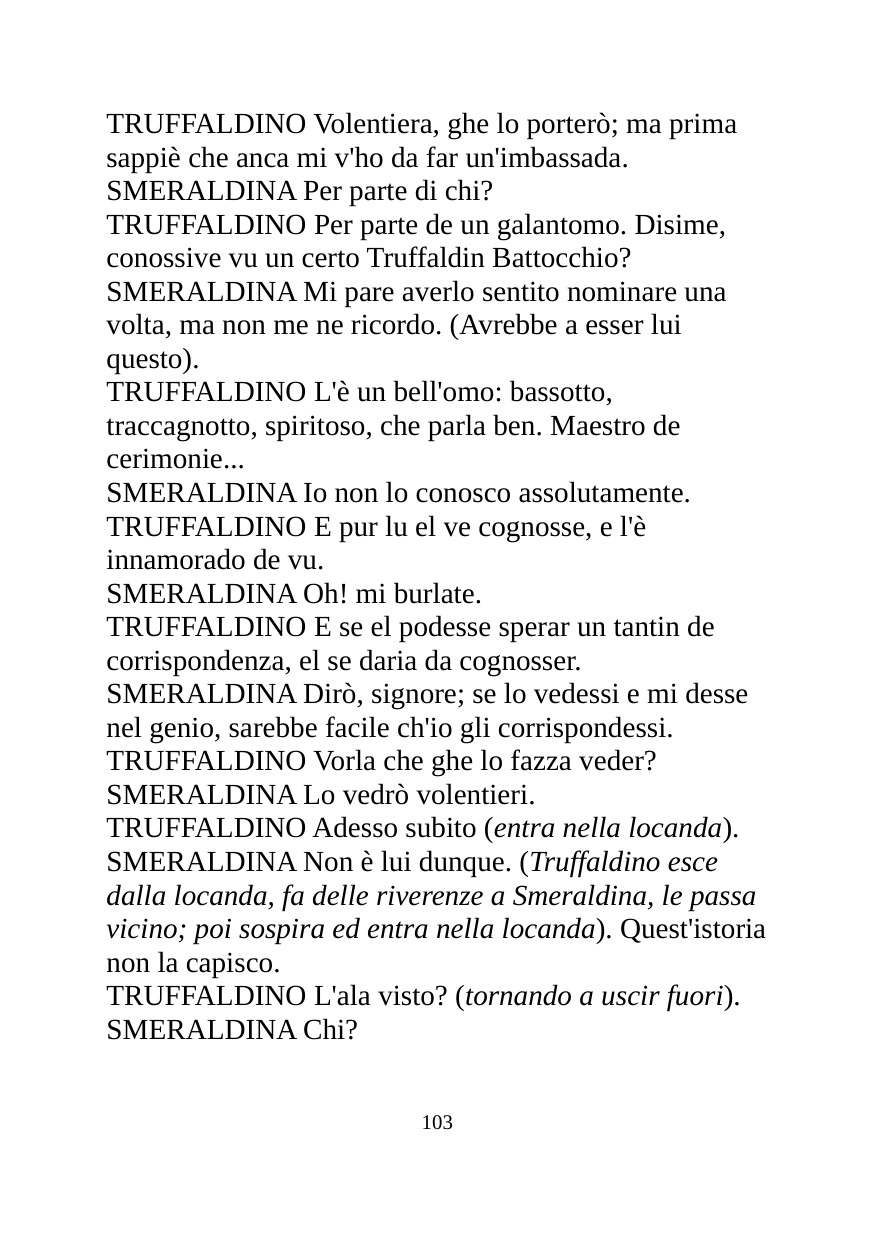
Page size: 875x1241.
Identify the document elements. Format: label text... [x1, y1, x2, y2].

text TRUFFALDINO Per parte de un galantomo. Disime, conossive vu un certo Truffaldin Battocchio? [106, 207, 768, 274]
text SMERALDINA Oh! mi burlate. [106, 576, 768, 609]
text SMERALDINA Lo vedrò volentieri. [106, 777, 768, 811]
text SMERALDINA Per parte di chi? [106, 173, 768, 207]
text SMERALDINA Chi? [106, 1012, 768, 1045]
text TRUFFALDINO L'è un bell'omo: bassotto, traccagnotto, spiritoso, che parla ben. Maestro de cerimonie... [106, 374, 768, 475]
text TRUFFALDINO E se el podesse sperar un tantin de corrispondenza, el se daria da cognosser. [106, 609, 768, 676]
text SMERALDINA Io non lo conosco assolutamente. [106, 475, 768, 509]
text TRUFFALDINO L'ala visto? (tornando a uscir fuori). [106, 978, 768, 1012]
text SMERALDINA Non è lui dunque. (Truffaldino esce dalla locanda, fa delle riverenze a Smeraldina, le passa vicino; poi sospira ed entra nella locanda). Quest'istoria non la capisco. [106, 844, 768, 978]
text TRUFFALDINO Adesso subito (entra nella locanda). [106, 811, 768, 844]
text TRUFFALDINO E pur lu el ve cognosse, e l'è innamorado de vu. [106, 509, 768, 576]
text TRUFFALDINO Vorla che ghe lo fazza veder? [106, 743, 768, 777]
text SMERALDINA Mi pare averlo sentito nominare una volta, ma non me ne ricordo. (Avrebbe a esser lui questo). [106, 274, 768, 374]
text SMERALDINA Dirò, signore; se lo vedessi e mi desse nel genio, sarebbe facile ch'io gli corrispondessi. [106, 676, 768, 743]
text TRUFFALDINO Volentiera, ghe lo porterò; ma prima sappiè che anca mi v'ho da far un'imbassada. [106, 106, 768, 173]
